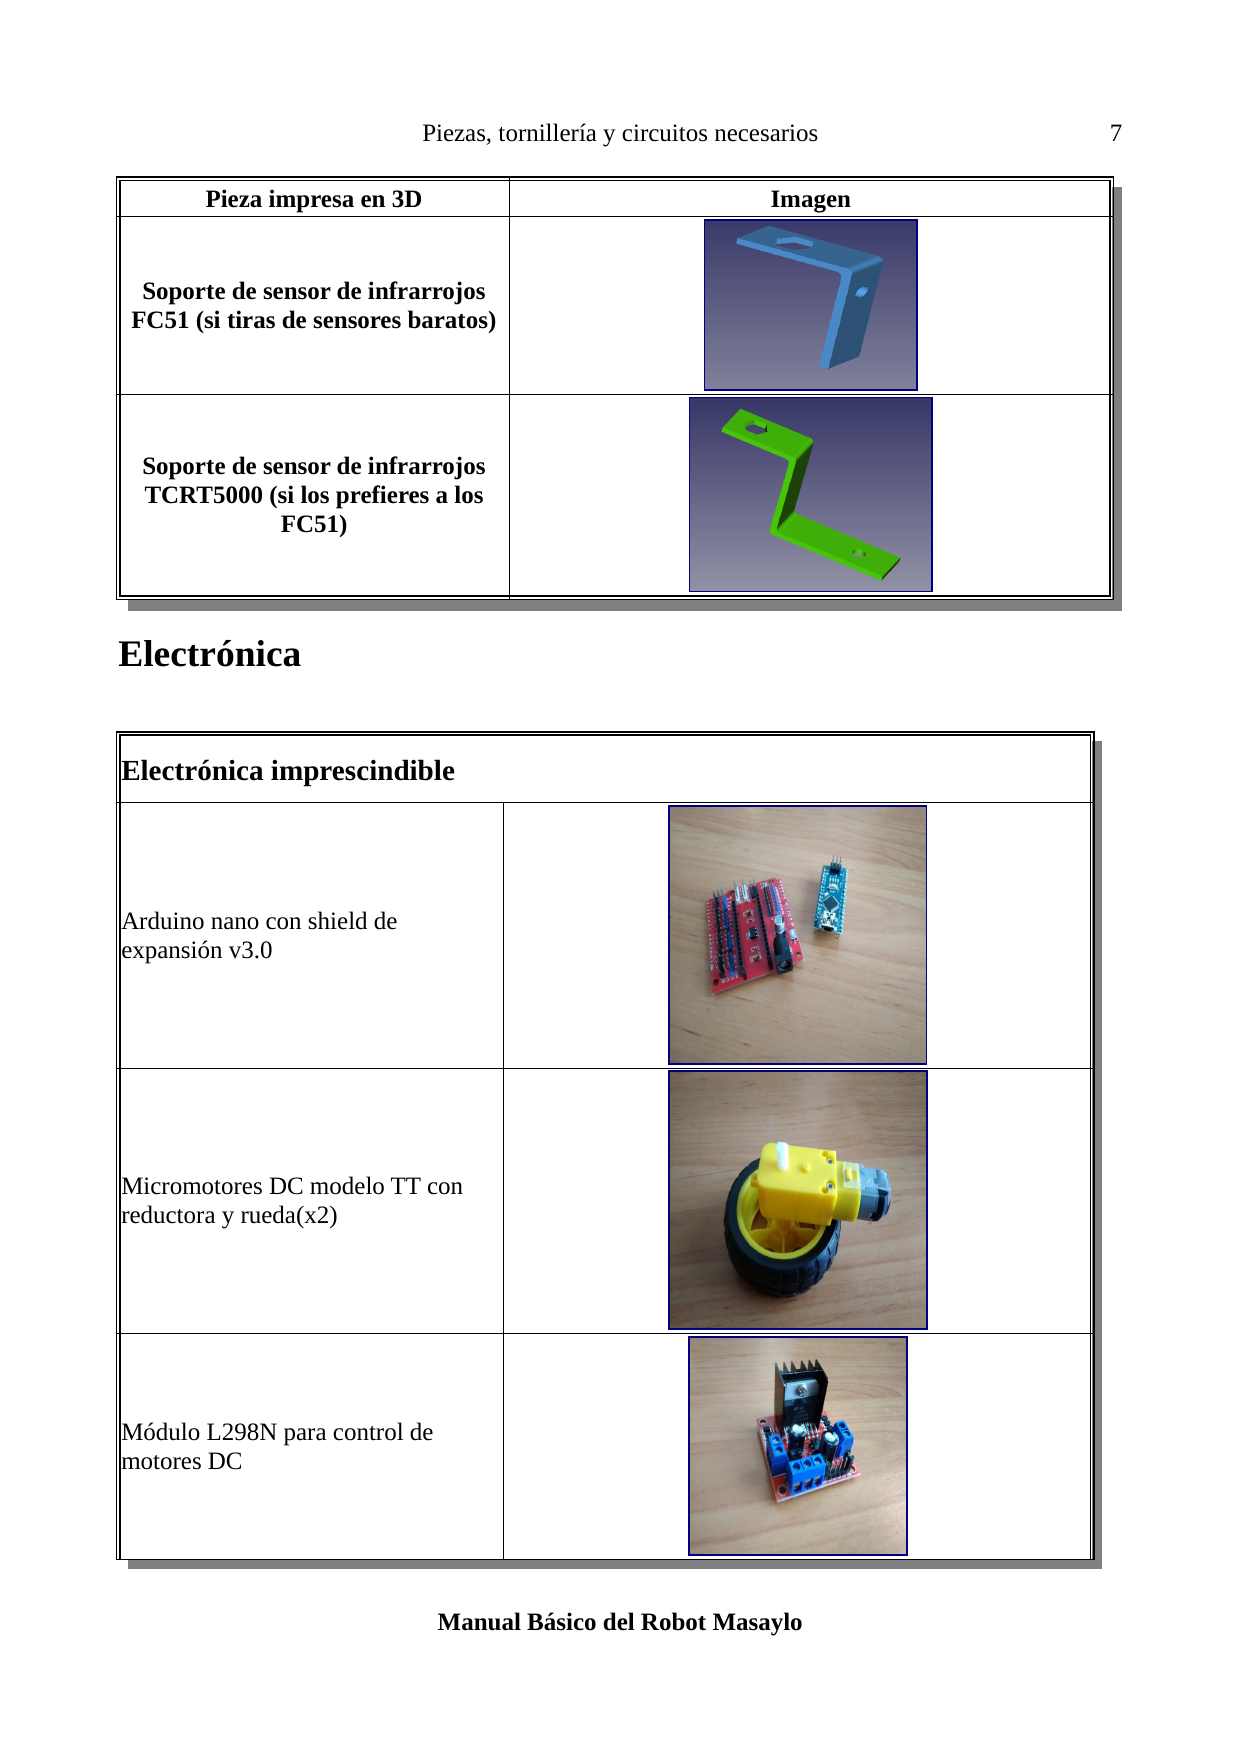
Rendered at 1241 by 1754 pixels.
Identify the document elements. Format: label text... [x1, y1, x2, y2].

table_cell [510, 395, 1109, 595]
table_cell Micromotores DC modelo TT con reductora y rueda(x2) [121, 1069, 503, 1333]
picture [670, 807, 926, 1063]
table_cell Soporte de sensor de infrarrojos TCRT5000 (si los prefieres a los FC51) [121, 395, 509, 595]
table_cell [504, 1069, 1090, 1333]
table_header Imagen [510, 181, 1109, 216]
table_cell Soporte de sensor de infrarrojos FC51 (si tiras de sensores baratos) [121, 217, 509, 393]
picture [690, 398, 931, 591]
table_header [118, 720, 136, 731]
table_cell [510, 217, 1109, 393]
picture [705, 221, 916, 389]
table_header Electrónica imprescindible [121, 736, 1090, 802]
subtitle Electrónica [118, 632, 1122, 675]
table_cell [504, 1334, 1090, 1559]
table_cell [504, 803, 1090, 1067]
picture [690, 1338, 906, 1554]
table_cell Módulo L298N para control de motores DC [121, 1334, 503, 1559]
table_cell Arduino nano con shield de expansión v3.0 [121, 803, 503, 1067]
picture [670, 1072, 926, 1328]
table_header Pieza impresa en 3D [121, 181, 509, 216]
